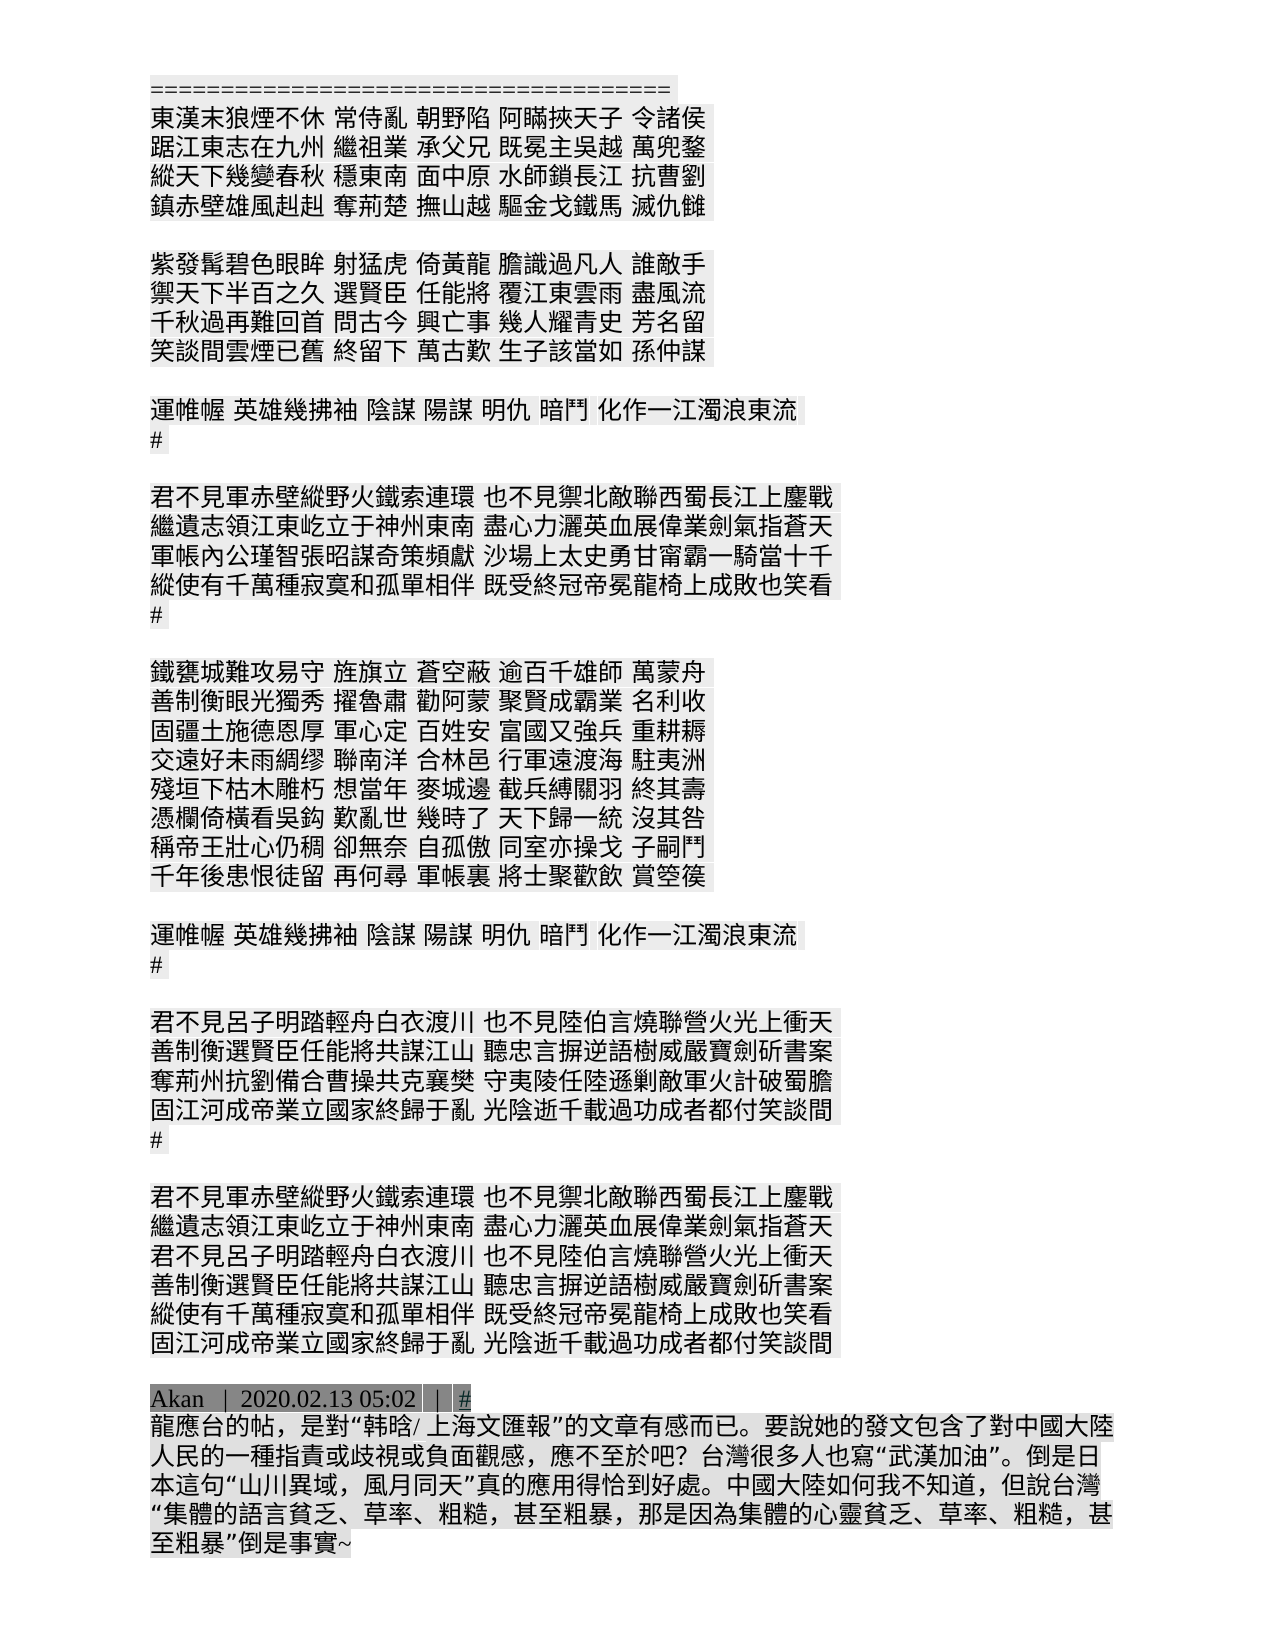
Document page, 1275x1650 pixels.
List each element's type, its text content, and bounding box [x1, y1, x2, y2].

text Akan | 2020.02.13 05:02 | # [150, 1383, 1125, 1412]
text 龍應台的帖，是對“韩晗/ 上海文匯報”的文章有感而已。要說她的發文包含了對中國大陸人民的一種指責或歧視或負面觀感，應不至於吧？台灣很多人也寫“武漢加油”。倒是日本這句“山川異域，風月同天”真的應用得恰到好處。中國大陸如何我不知道，但說台灣“集體的語言貧乏、草率、粗糙，甚至粗暴，那是因為集體的心靈貧乏、草率、粗糙，甚至粗暴”倒是事實~ [150, 1412, 1125, 1558]
text ===================================== 東漢末狼煙不休 常侍亂 朝野陷 阿瞞挾天子 令諸侯 踞江東志在九州 繼祖業 承父兄 既冕主吳越 萬兜鍪 縱天下幾變春秋 穩東南 面中原 水師鎖長江 抗曹劉 鎮赤壁雄風赳赳 奪荊楚 撫山越 驅金戈鐵馬 滅仇雠 紫發髯碧色眼眸 射猛虎 倚黃龍 膽識過凡人 誰敵手 禦天下半百之久 選賢臣 任能將 覆江東雲雨 盡風流 千秋過再難回首 問古今 興亡事 幾人耀青史 芳名留 笑談間雲煙已舊 終留下 萬古歎 生子該當如 孫仲謀 運帷幄 英雄幾拂袖 陰謀 陽謀 明仇 暗鬥 化作一江濁浪東流 # 君不見軍赤壁縱野火鐵索連環 也不見禦北敵聯西蜀長江上鏖戰 繼遺志領江東屹立于神州東南 盡心力灑英血展偉業劍氣指蒼天 軍帳內公瑾智張昭謀奇策頻獻 沙場上太史勇甘甯霸一騎當十千 縱使有千萬種寂寞和孤單相伴 既受終冠帝冕龍椅上成敗也笑看 # 鐵甕城難攻易守 旌旗立 蒼空蔽 逾百千雄師 萬蒙舟 善制衡眼光獨秀 擢魯肅 勸阿蒙 聚賢成霸業 名利收 固疆土施德恩厚 軍心定 百姓安 富國又強兵 重耕耨 交遠好未雨綢缪 聯南洋 合林邑 行軍遠渡海 駐夷洲 殘垣下枯木雕朽 想當年 麥城邊 截兵縛關羽 終其壽 憑欄倚橫看吳鈎 歎亂世 幾時了 天下歸一統 沒其咎 稱帝王壯心仍稠 卻無奈 自孤傲 同室亦操戈 子嗣鬥 千年後患恨徒留 再何尋 軍帳裏 將士聚歡飲 賞箜篌 運帷幄 英雄幾拂袖 陰謀 陽謀 明仇 暗鬥 化作一江濁浪東流 # 君不見呂子明踏輕舟白衣渡川 也不見陸伯言燒聯營火光上衝天 善制衡選賢臣任能將共謀江山 聽忠言摒逆語樹威嚴寶劍斫書案 奪荊州抗劉備合曹操共克襄樊 守夷陵任陸遜剿敵軍火計破蜀膽 固江河成帝業立國家終歸于亂 光陰逝千載過功成者都付笑談間 # 君不見軍赤壁縱野火鐵索連環 也不見禦北敵聯西蜀長江上鏖戰 繼遺志領江東屹立于神州東南 盡心力灑英血展偉業劍氣指蒼天 君不見呂子明踏輕舟白衣渡川 也不見陸伯言燒聯營火光上衝天 善制衡選賢臣任能將共謀江山 聽忠言摒逆語樹威嚴寶劍斫書案 縱使有千萬種寂寞和孤單相伴 既受終冠帝冕龍椅上成敗也笑看 固江河成帝業立國家終歸于亂 光陰逝千載過功成者都付笑談間 [150, 75, 1125, 1358]
